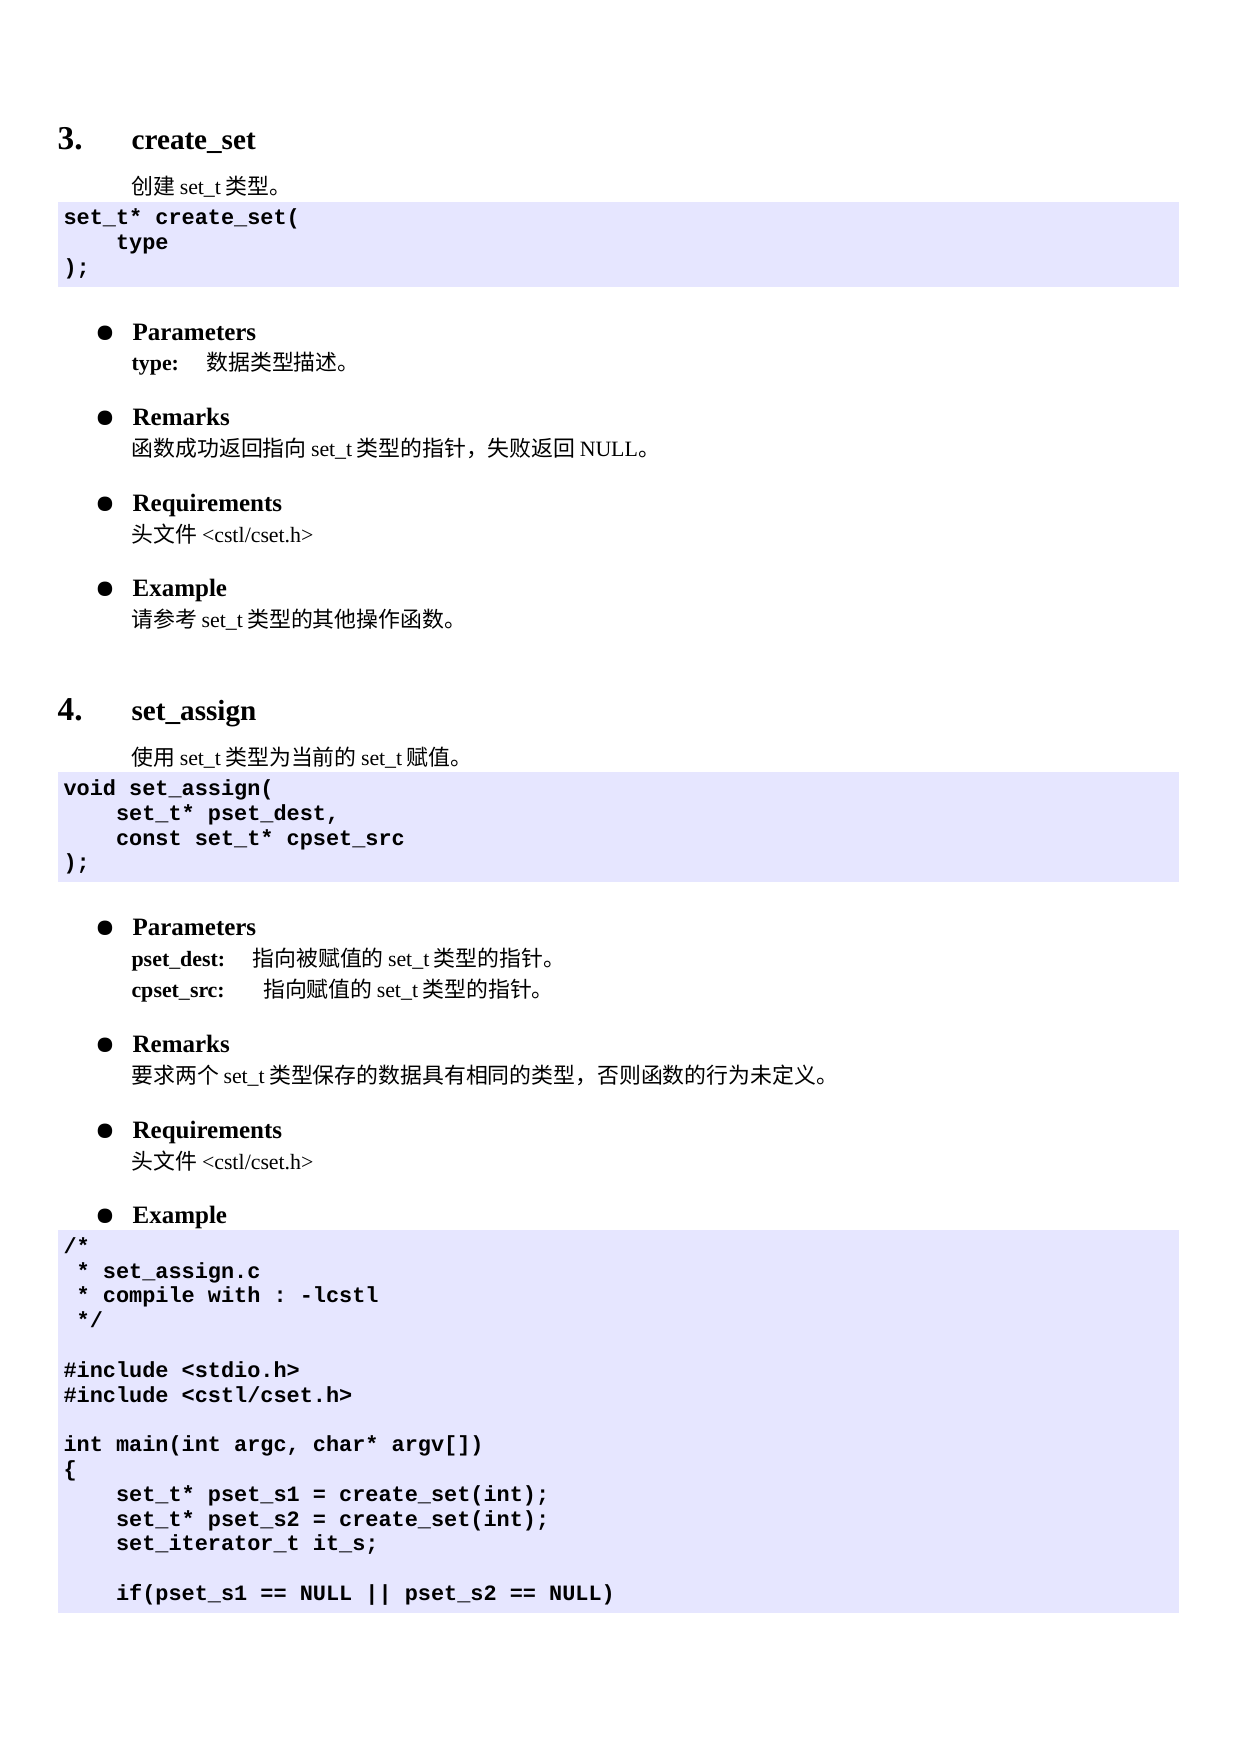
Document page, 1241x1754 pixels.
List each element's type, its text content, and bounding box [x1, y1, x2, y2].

list Example [95, 573, 1179, 602]
text 头文件 <cstl/cset.h> [57, 1144, 1179, 1175]
table_header set_t* create_set( type ); [58, 202, 1179, 287]
list Parameters [95, 317, 1179, 345]
text pset_dest: 指向被赋值的set_t类型的指针。 [57, 941, 1179, 972]
list Requirements [95, 488, 1179, 517]
text type: 数据类型描述。 [57, 345, 1179, 377]
text 创建set_t类型。 [57, 169, 1179, 201]
subtitle create_set [57, 118, 1179, 156]
list Requirements [95, 1115, 1179, 1144]
list Example [95, 1201, 1179, 1229]
text 头文件 <cstl/cset.h> [57, 517, 1179, 548]
text 请参考set_t类型的其他操作函数。 [57, 602, 1179, 634]
table_header void set_assign( set_t* pset_dest, const set_t* cpset_src ); [58, 772, 1179, 882]
text cpset_src: 指向赋值的set_t类型的指针。 [57, 972, 1179, 1004]
list Remarks [95, 402, 1179, 431]
text 要求两个set_t类型保存的数据具有相同的类型，否则函数的行为未定义。 [57, 1058, 1179, 1090]
text 函数成功返回指向set_t类型的指针，失败返回NULL。 [57, 431, 1179, 463]
subtitle set_assign [57, 689, 1179, 727]
table_header /* * set_assign.c * compile with : -lcstl */ #include <stdio.h> #include <cstl/cset.h> int main(int argc, char* argv[]) { set_t* pset_s1 = create_set(int); set_t* pset_s2 = create_set(int); set_iterator_t it_s; if(pset_s1 == NULL || pset_s2 == NULL) [58, 1230, 1179, 1613]
text 使用set_t类型为当前的set_t赋值。 [57, 739, 1179, 771]
list Parameters [95, 912, 1179, 941]
list Remarks [95, 1029, 1179, 1058]
